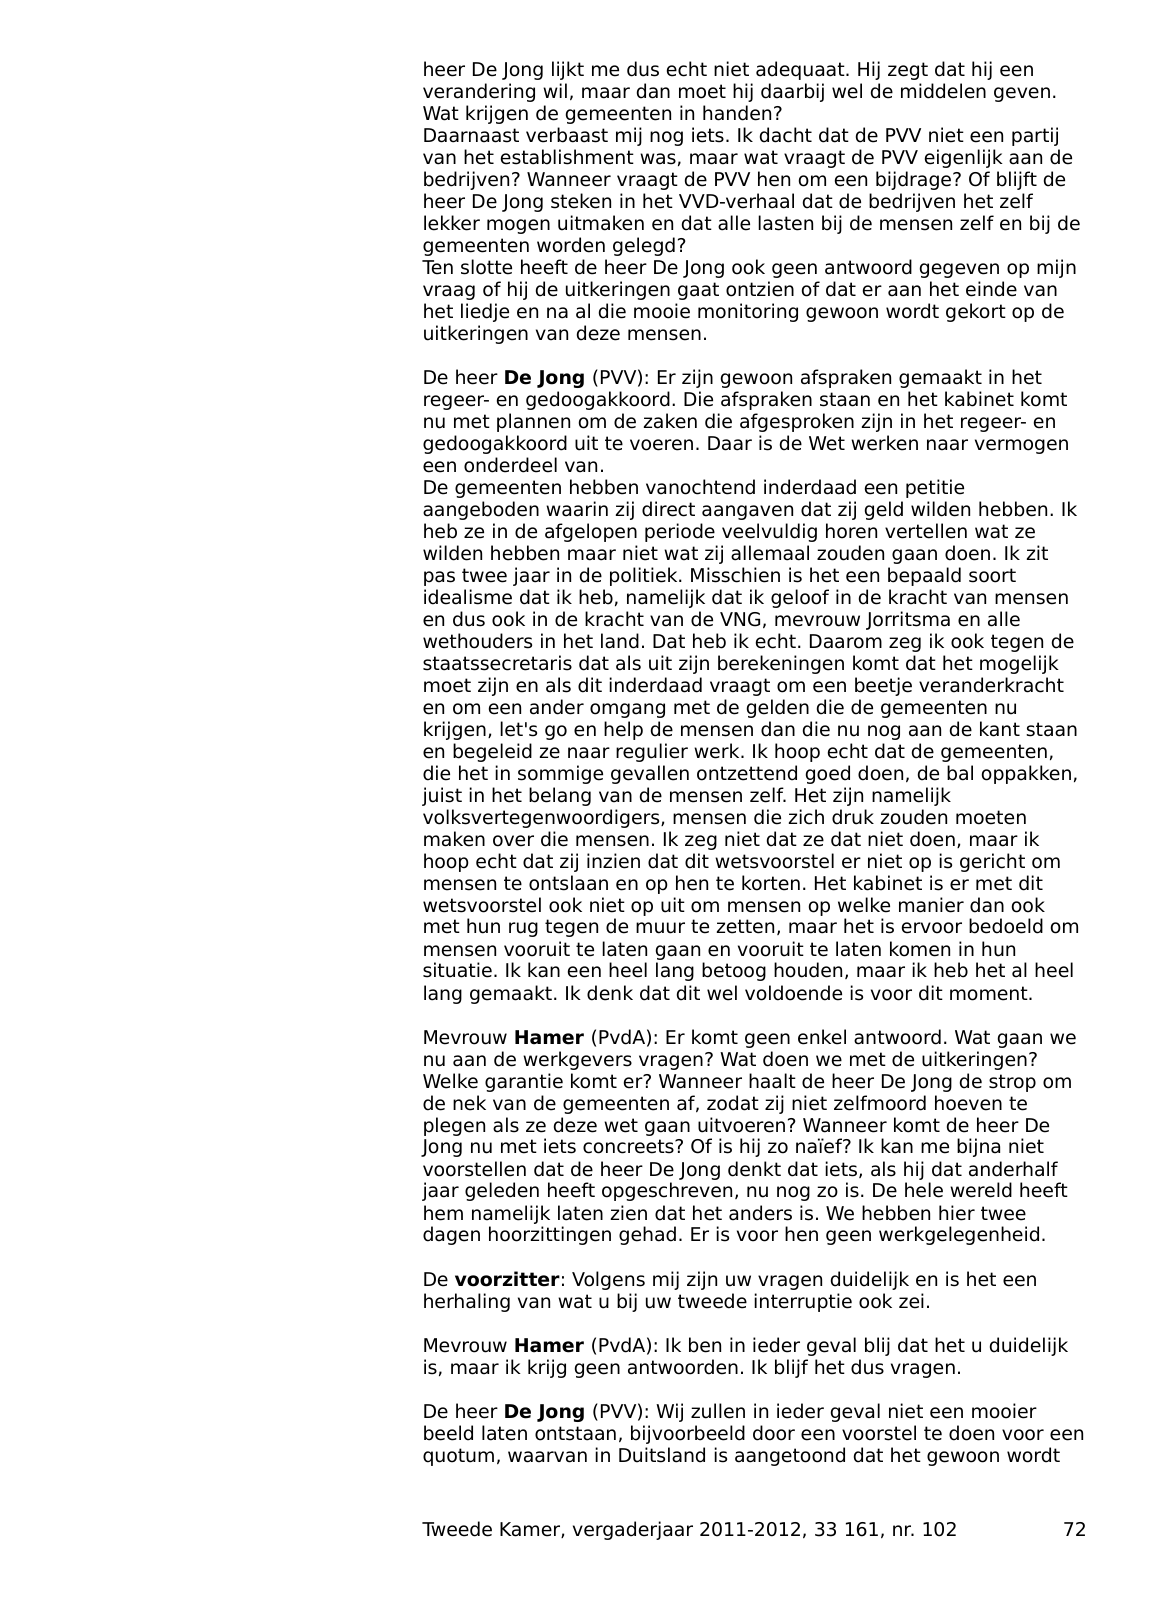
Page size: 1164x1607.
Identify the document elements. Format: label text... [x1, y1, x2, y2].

text Mevrouw Hamer (PvdA): Er komt geen enkel antwoord. Wat gaan we nu aan de werkgevers vragen? Wat doen we met de uitkeringen? Welke garantie komt er? Wanneer haalt de heer De Jong de strop om de nek van de gemeenten af, zodat zij niet zelfmoord hoeven te plegen als ze deze wet gaan uitvoeren? Wanneer komt de heer De Jong nu met iets concreets? Of is hij zo naïef? Ik kan me bijna niet voorstellen dat de heer De Jong denkt dat iets, als hij dat anderhalf jaar geleden heeft opgeschreven, nu nog zo is. De hele wereld heeft hem namelijk laten zien dat het anders is. We hebben hier twee dagen hoorzittingen gehad. Er is voor hen geen werkgelegenheid. [422, 1027, 1087, 1246]
text Daarnaast verbaast mij nog iets. Ik dacht dat de PVV niet een partij van het establishment was, maar wat vraagt de PVV eigenlijk aan de bedrijven? Wanneer vraagt de PVV hen om een bijdrage? Of blijft de heer De Jong steken in het VVD-verhaal dat de bedrijven het zelf lekker mogen uitmaken en dat alle lasten bij de mensen zelf en bij de gemeenten worden gelegd? [422, 125, 1087, 257]
text De voorzitter: Volgens mij zijn uw vragen duidelijk en is het een herhaling van wat u bij uw tweede interruptie ook zei. [422, 1268, 1087, 1312]
text Ten slotte heeft de heer De Jong ook geen antwoord gegeven op mijn vraag of hij de uitkeringen gaat ontzien of dat er aan het einde van het liedje en na al die mooie monitoring gewoon wordt gekort op de uitkeringen van deze mensen. [422, 257, 1087, 345]
text heer De Jong lijkt me dus echt niet adequaat. Hij zegt dat hij een verandering wil, maar dan moet hij daarbij wel de middelen geven. Wat krijgen de gemeenten in handen? [422, 59, 1087, 125]
text De heer De Jong (PVV): Wij zullen in ieder geval niet een mooier beeld laten ontstaan, bijvoorbeeld door een voorstel te doen voor een quotum, waarvan in Duitsland is aangetoond dat het gewoon wordt [422, 1401, 1087, 1467]
text De gemeenten hebben vanochtend inderdaad een petitie aangeboden waarin zij direct aangaven dat zij geld wilden hebben. Ik heb ze in de afgelopen periode veelvuldig horen vertellen wat ze wilden hebben maar niet wat zij allemaal zouden gaan doen. Ik zit pas twee jaar in de politiek. Misschien is het een bepaald soort idealisme dat ik heb, namelijk dat ik geloof in de kracht van mensen en dus ook in de kracht van de VNG, mevrouw Jorritsma en alle wethouders in het land. Dat heb ik echt. Daarom zeg ik ook tegen de staatssecretaris dat als uit zijn berekeningen komt dat het mogelijk moet zijn en als dit inderdaad vraagt om een beetje veranderkracht en om een ander omgang met de gelden die de gemeenten nu krijgen, let's go en help de mensen dan die nu nog aan de kant staan en begeleid ze naar regulier werk. Ik hoop echt dat de gemeenten, die het in sommige gevallen ontzettend goed doen, de bal oppakken, juist in het belang van de mensen zelf. Het zijn namelijk volksvertegenwoordigers, mensen die zich druk zouden moeten maken over die mensen. Ik zeg niet dat ze dat niet doen, maar ik hoop echt dat zij inzien dat dit wetsvoorstel er niet op is gericht om mensen te ontslaan en op hen te korten. Het kabinet is er met dit wetsvoorstel ook niet op uit om mensen op welke manier dan ook met hun rug tegen de muur te zetten, maar het is ervoor bedoeld om mensen vooruit te laten gaan en vooruit te laten komen in hun situatie. Ik kan een heel lang betoog houden, maar ik heb het al heel lang gemaakt. Ik denk dat dit wel voldoende is voor dit moment. [422, 477, 1087, 1004]
text De heer De Jong (PVV): Er zijn gewoon afspraken gemaakt in het regeer- en gedoogakkoord. Die afspraken staan en het kabinet komt nu met plannen om de zaken die afgesproken zijn in het regeer- en gedoogakkoord uit te voeren. Daar is de Wet werken naar vermogen een onderdeel van. [422, 367, 1087, 477]
text Mevrouw Hamer (PvdA): Ik ben in ieder geval blij dat het u duidelijk is, maar ik krijg geen antwoorden. Ik blijf het dus vragen. [422, 1335, 1087, 1379]
